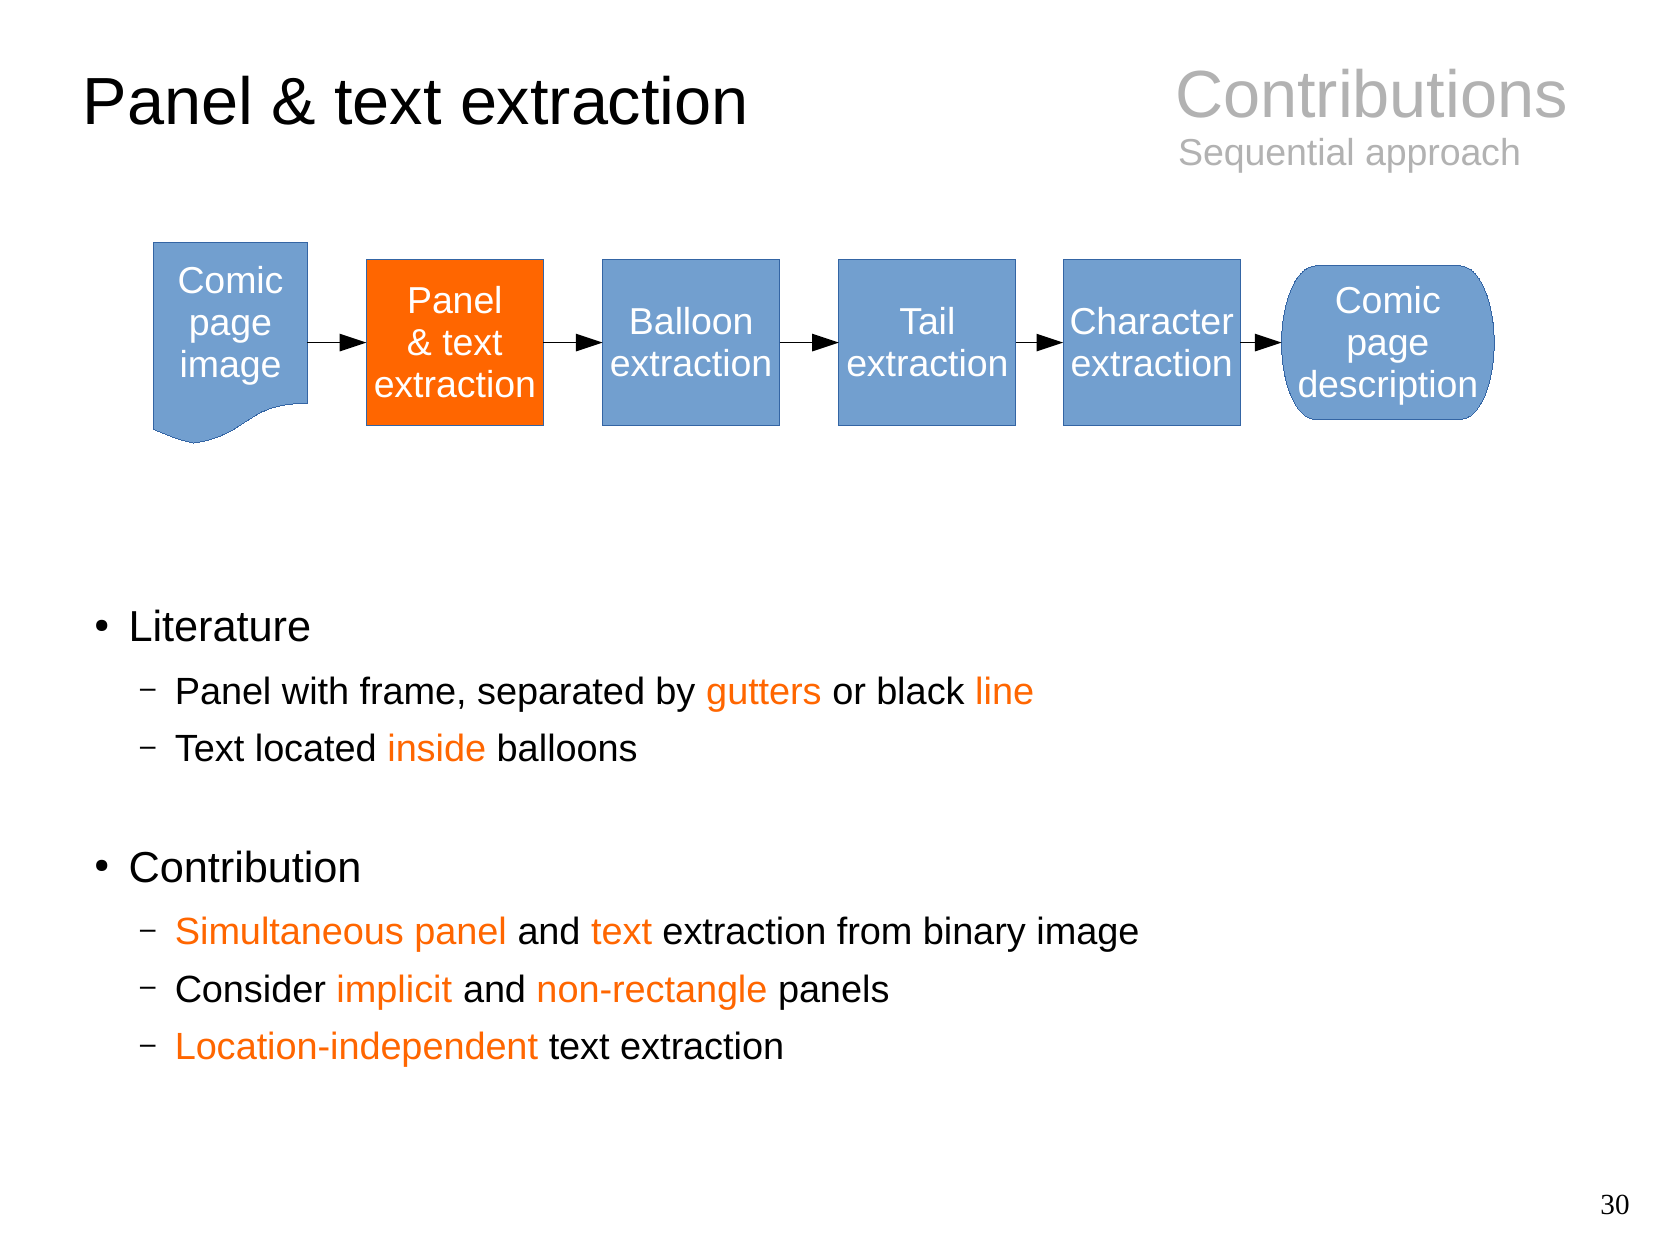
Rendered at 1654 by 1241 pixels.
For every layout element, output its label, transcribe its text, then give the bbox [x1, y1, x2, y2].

title Panel & text extraction [82, 49, 1571, 154]
text_box Panel & text extraction [366, 259, 544, 426]
text_box Comic page image [153, 242, 308, 444]
text_box Tail extraction [838, 259, 1016, 426]
text_box Comic page description [1281, 265, 1495, 420]
list Literature Panel with frame, separated by gutters or black line Text located inside balloons Contribution Simultaneous panel and text extraction from binary image Consider implicit and non-rectangle panels Location-independent text extraction [82, 602, 1571, 1075]
text_box Balloon extraction [602, 259, 780, 426]
text_box Character extraction [1063, 259, 1241, 426]
